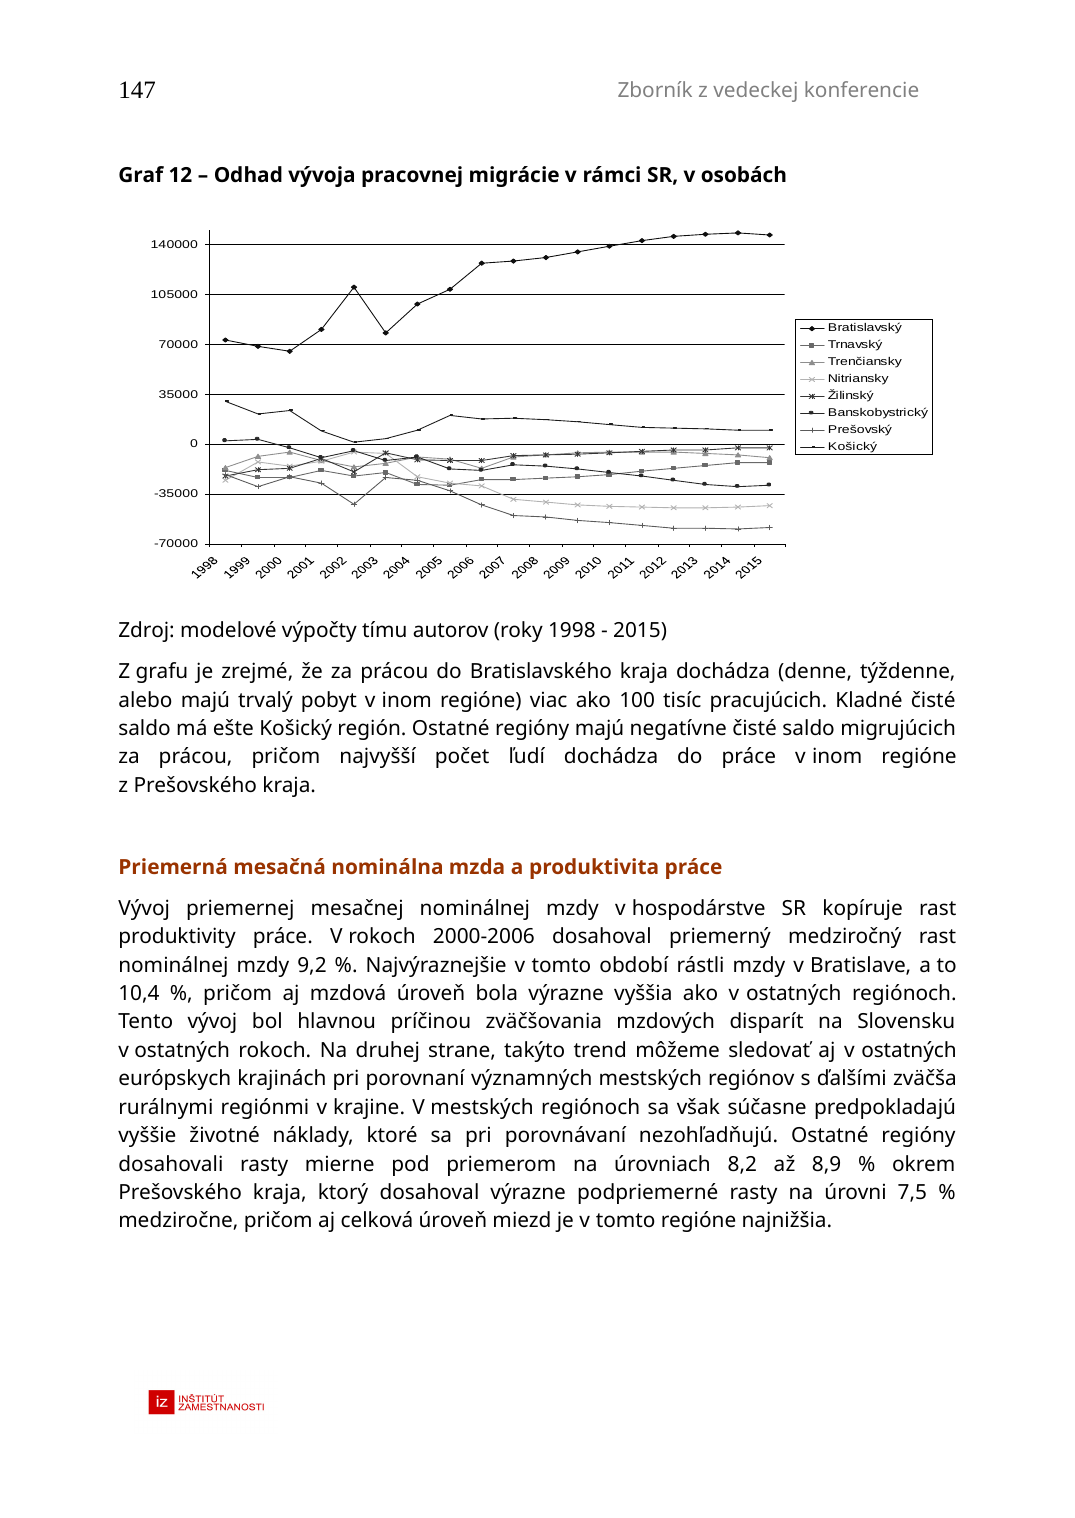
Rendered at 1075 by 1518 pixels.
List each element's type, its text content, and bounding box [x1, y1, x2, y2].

text Zdroj: modelové výpočty tímu autorov (roky 1998 - 2015) [118, 615, 957, 644]
text Vývoj priemernej mesačnej nominálnej mzdy v hospodárstve SR kopíruje rast produktivity práce. V rokoch 2000-2006 dosahoval priemerný medziročný rast nominálnej mzdy 9,2 %. Najvýraznejšie v tomto období rástli mzdy v Bratislave, a to 10,4 %, pričom aj mzdová úroveň bola výrazne vyššia ako v ostatných regiónoch. Tento vývoj bol hlavnou príčinou zväčšovania mzdových disparít na Slovensku v ostatných rokoch. Na druhej strane, takýto trend môžeme sledovať aj v ostatných európskych krajinách pri porovnaní významných mestských regiónov s ďalšími zväčša rurálnymi regiónmi v krajine. V mestských regiónoch sa však súčasne predpokladajú vyššie životné náklady, ktoré sa pri porovnávaní nezohľadňujú. Ostatné regióny dosahovali rasty mierne pod priemerom na úrovniach 8,2 až 8,9 % okrem Prešovského kraja, ktorý dosahoval výrazne podpriemerné rasty na úrovni 7,5 % medziročne, pričom aj celková úroveň miezd je v tomto regióne najnižšia. [118, 893, 957, 1234]
text Z grafu je zrejmé, že za prácou do Bratislavského kraja dochádza (denne, týždenne, alebo majú trvalý pobyt v inom regióne) viac ako 100 tisíc pracujúcich. Kladné čisté saldo má ešte Košický región. Ostatné regióny majú negatívne čisté saldo migrujúcich za prácou, pričom najvyšší počet ľudí dochádza do práce v inom regióne z Prešovského kraja. [118, 656, 957, 798]
subtitle Priemerná mesačná nominálna mzda a produktivita práce [118, 852, 957, 880]
text Graf 12 – Odhad vývoja pracovnej migrácie v rámci SR, v osobách [118, 160, 957, 189]
picture [134, 1370, 278, 1434]
